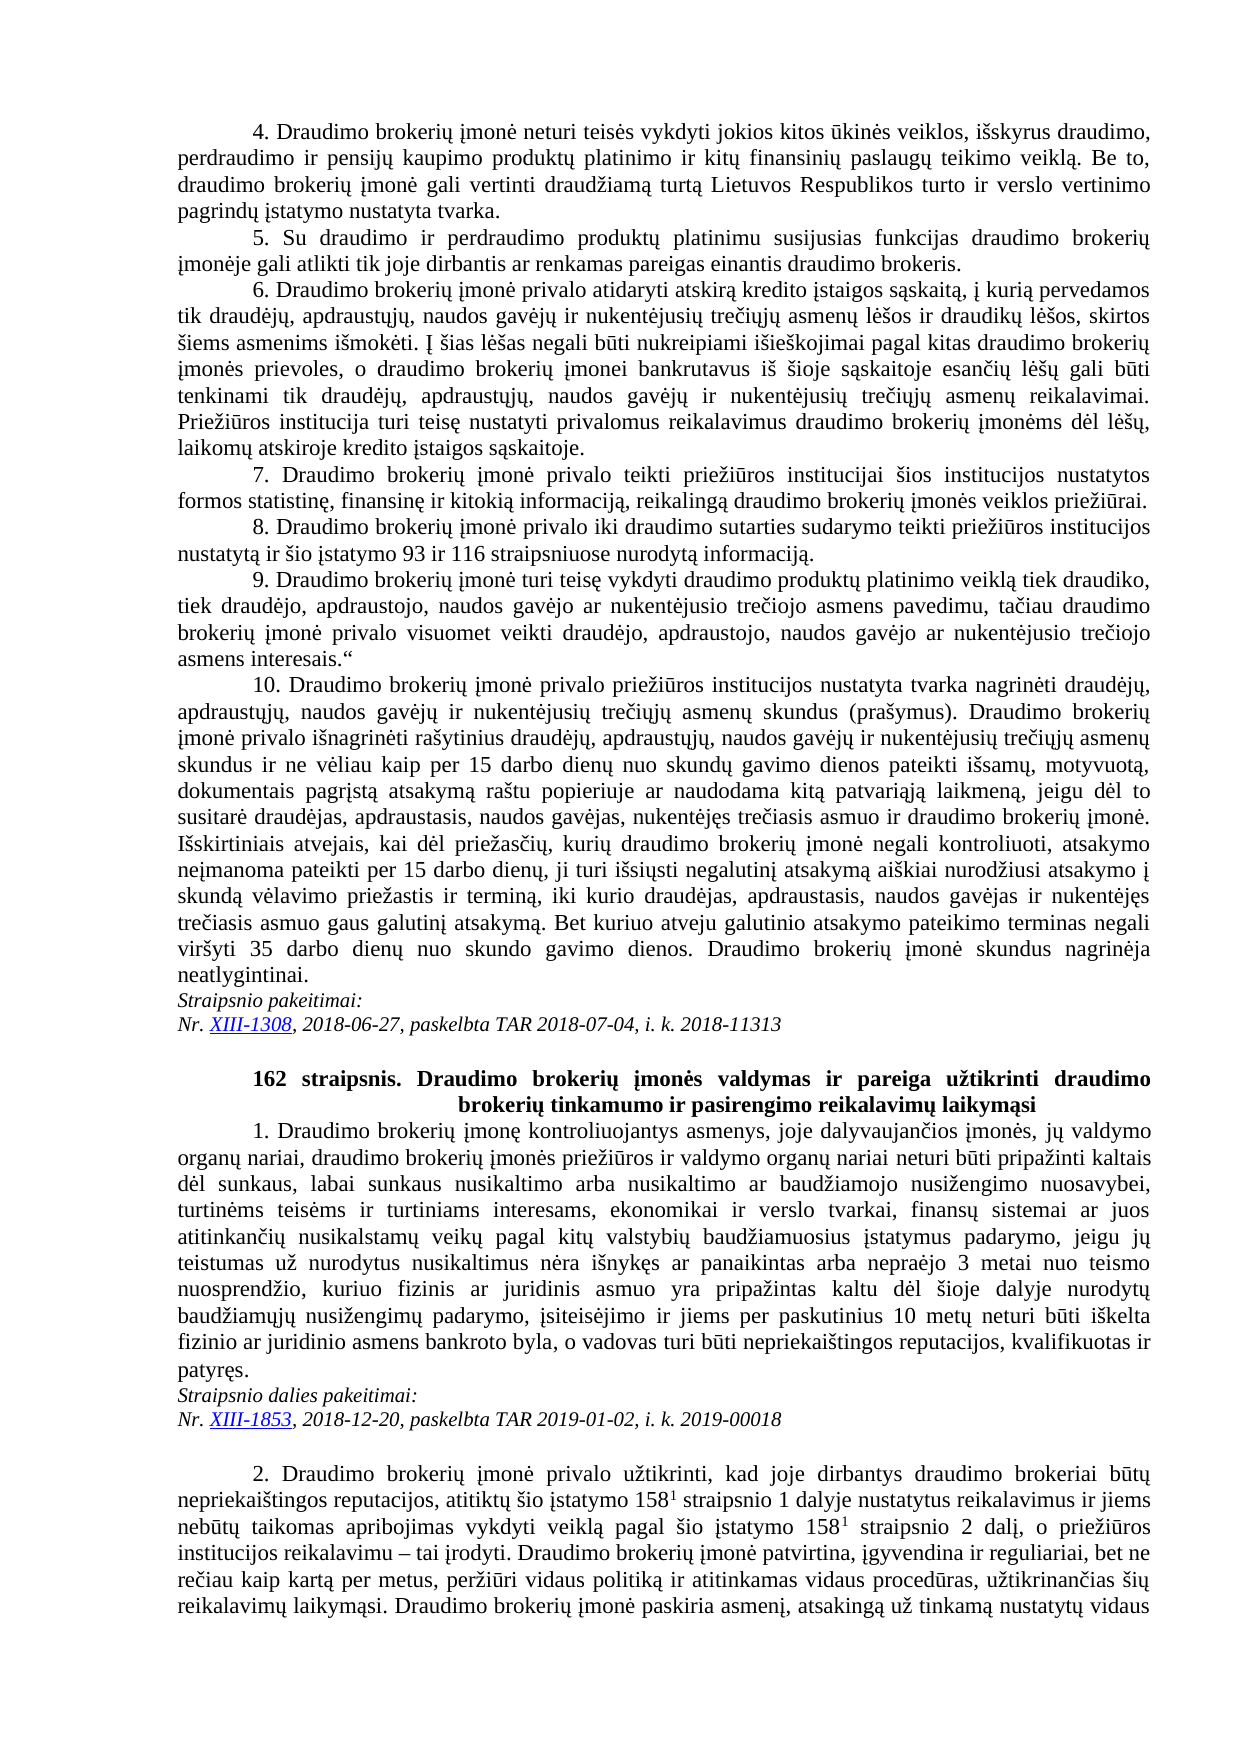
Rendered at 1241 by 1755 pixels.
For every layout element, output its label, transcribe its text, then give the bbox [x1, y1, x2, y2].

text 2. Draudimo brokerių įmonė privalo užtikrinti, kad joje dirbantys draudimo brokeriai būtų nepriekaištingos reputacijos, atitiktų šio įstatymo 1581 straipsnio 1 dalyje nustatytus reikalavimus ir jiems nebūtų taikomas apribojimas vykdyti veiklą pagal šio įstatymo 1581 straipsnio 2 dalį, o priežiūros institucijos reikalavimu – tai įrodyti. Draudimo brokerių įmonė patvirtina, įgyvendina ir reguliariai, bet ne rečiau kaip kartą per metus, peržiūri vidaus politiką ir atitinkamas vidaus procedūras, užtikrinančias šių reikalavimų laikymąsi. Draudimo brokerių įmonė paskiria asmenį, atsakingą už tinkamą nustatytų vidaus [177, 1460, 1152, 1618]
text 6. Draudimo brokerių įmonė privalo atidaryti atskirą kredito įstaigos sąskaitą, į kurią pervedamos tik draudėjų, apdraustųjų, naudos gavėjų ir nukentėjusių trečiųjų asmenų lėšos ir draudikų lėšos, skirtos šiems asmenims išmokėti. Į šias lėšas negali būti nukreipiami išieškojimai pagal kitas draudimo brokerių įmonės prievoles, o draudimo brokerių įmonei bankrutavus iš šioje sąskaitoje esančių lėšų gali būti tenkinami tik draudėjų, apdraustųjų, naudos gavėjų ir nukentėjusių trečiųjų asmenų reikalavimai. Priežiūros institucija turi teisę nustatyti privalomus reikalavimus draudimo brokerių įmonėms dėl lėšų, laikomų atskiroje kredito įstaigos sąskaitoje. [177, 276, 1152, 461]
text 162 straipsnis. Draudimo brokerių įmonės valdymas ir pareiga užtikrinti draudimo brokerių tinkamumo ir pasirengimo reikalavimų laikymąsi [252, 1065, 1152, 1117]
text Straipsnio dalies pakeitimai: [177, 1383, 1152, 1407]
text Nr. XIII-1308, 2018-06-27, paskelbta TAR 2018-07-04, i. k. 2018-11313 [177, 1012, 1152, 1036]
text Nr. XIII-1853, 2018-12-20, paskelbta TAR 2019-01-02, i. k. 2019-00018 [177, 1407, 1152, 1431]
text 9. Draudimo brokerių įmonė turi teisę vykdyti draudimo produktų platinimo veiklą tiek draudiko, tiek draudėjo, apdraustojo, naudos gavėjo ar nukentėjusio trečiojo asmens pavedimu, tačiau draudimo brokerių įmonė privalo visuomet veikti draudėjo, apdraustojo, naudos gavėjo ar nukentėjusio trečiojo asmens interesais.“ [177, 566, 1152, 672]
text 7. Draudimo brokerių įmonė privalo teikti priežiūros institucijai šios institucijos nustatytos formos statistinę, finansinę ir kitokią informaciją, reikalingą draudimo brokerių įmonės veiklos priežiūrai. [177, 461, 1152, 513]
text 1. Draudimo brokerių įmonę kontroliuojantys asmenys, joje dalyvaujančios įmonės, jų valdymo organų nariai, draudimo brokerių įmonės priežiūros ir valdymo organų nariai neturi būti pripažinti kaltais dėl sunkaus, labai sunkaus nusikaltimo arba nusikaltimo ar baudžiamojo nusižengimo nuosavybei, turtinėms teisėms ir turtiniams interesams, ekonomikai ir verslo tvarkai, finansų sistemai ar juos atitinkančių nusikalstamų veikų pagal kitų valstybių baudžiamuosius įstatymus padarymo, jeigu jų teistumas už nurodytus nusikaltimus nėra išnykęs ar panaikintas arba nepraėjo 3 metai nuo teismo nuosprendžio, kuriuo fizinis ar juridinis asmuo yra pripažintas kaltu dėl šioje dalyje nurodytų baudžiamųjų nusižengimų padarymo, įsiteisėjimo ir jiems per paskutinius 10 metų neturi būti iškelta fizinio ar juridinio asmens bankroto byla, o vadovas turi būti nepriekaištingos reputacijos, kvalifikuotas ir patyręs. [177, 1117, 1152, 1383]
text 8. Draudimo brokerių įmonė privalo iki draudimo sutarties sudarymo teikti priežiūros institucijos nustatytą ir šio įstatymo 93 ir 116 straipsniuose nurodytą informaciją. [177, 513, 1152, 566]
text Straipsnio pakeitimai: [177, 988, 1152, 1012]
text 10. Draudimo brokerių įmonė privalo priežiūros institucijos nustatyta tvarka nagrinėti draudėjų, apdraustųjų, naudos gavėjų ir nukentėjusių trečiųjų asmenų skundus (prašymus). Draudimo brokerių įmonė privalo išnagrinėti rašytinius draudėjų, apdraustųjų, naudos gavėjų ir nukentėjusių trečiųjų asmenų skundus ir ne vėliau kaip per 15 darbo dienų nuo skundų gavimo dienos pateikti išsamų, motyvuotą, dokumentais pagrįstą atsakymą raštu popieriuje ar naudodama kitą patvariąją laikmeną, jeigu dėl to susitarė draudėjas, apdraustasis, naudos gavėjas, nukentėjęs trečiasis asmuo ir draudimo brokerių įmonė. Išskirtiniais atvejais, kai dėl priežasčių, kurių draudimo brokerių įmonė negali kontroliuoti, atsakymo neįmanoma pateikti per 15 darbo dienų, ji turi išsiųsti negalutinį atsakymą aiškiai nurodžiusi atsakymo į skundą vėlavimo priežastis ir terminą, iki kurio draudėjas, apdraustasis, naudos gavėjas ir nukentėjęs trečiasis asmuo gaus galutinį atsakymą. Bet kuriuo atveju galutinio atsakymo pateikimo terminas negali viršyti 35 darbo dienų nuo skundo gavimo dienos. Draudimo brokerių įmonė skundus nagrinėja neatlygintinai. [177, 672, 1152, 988]
text 4. Draudimo brokerių įmonė neturi teisės vykdyti jokios kitos ūkinės veiklos, išskyrus draudimo, perdraudimo ir pensijų kaupimo produktų platinimo ir kitų finansinių paslaugų teikimo veiklą. Be to, draudimo brokerių įmonė gali vertinti draudžiamą turtą Lietuvos Respublikos turto ir verslo vertinimo pagrindų įstatymo nustatyta tvarka. [177, 118, 1152, 223]
text 5. Su draudimo ir perdraudimo produktų platinimu susijusias funkcijas draudimo brokerių įmonėje gali atlikti tik joje dirbantis ar renkamas pareigas einantis draudimo brokeris. [177, 223, 1152, 276]
